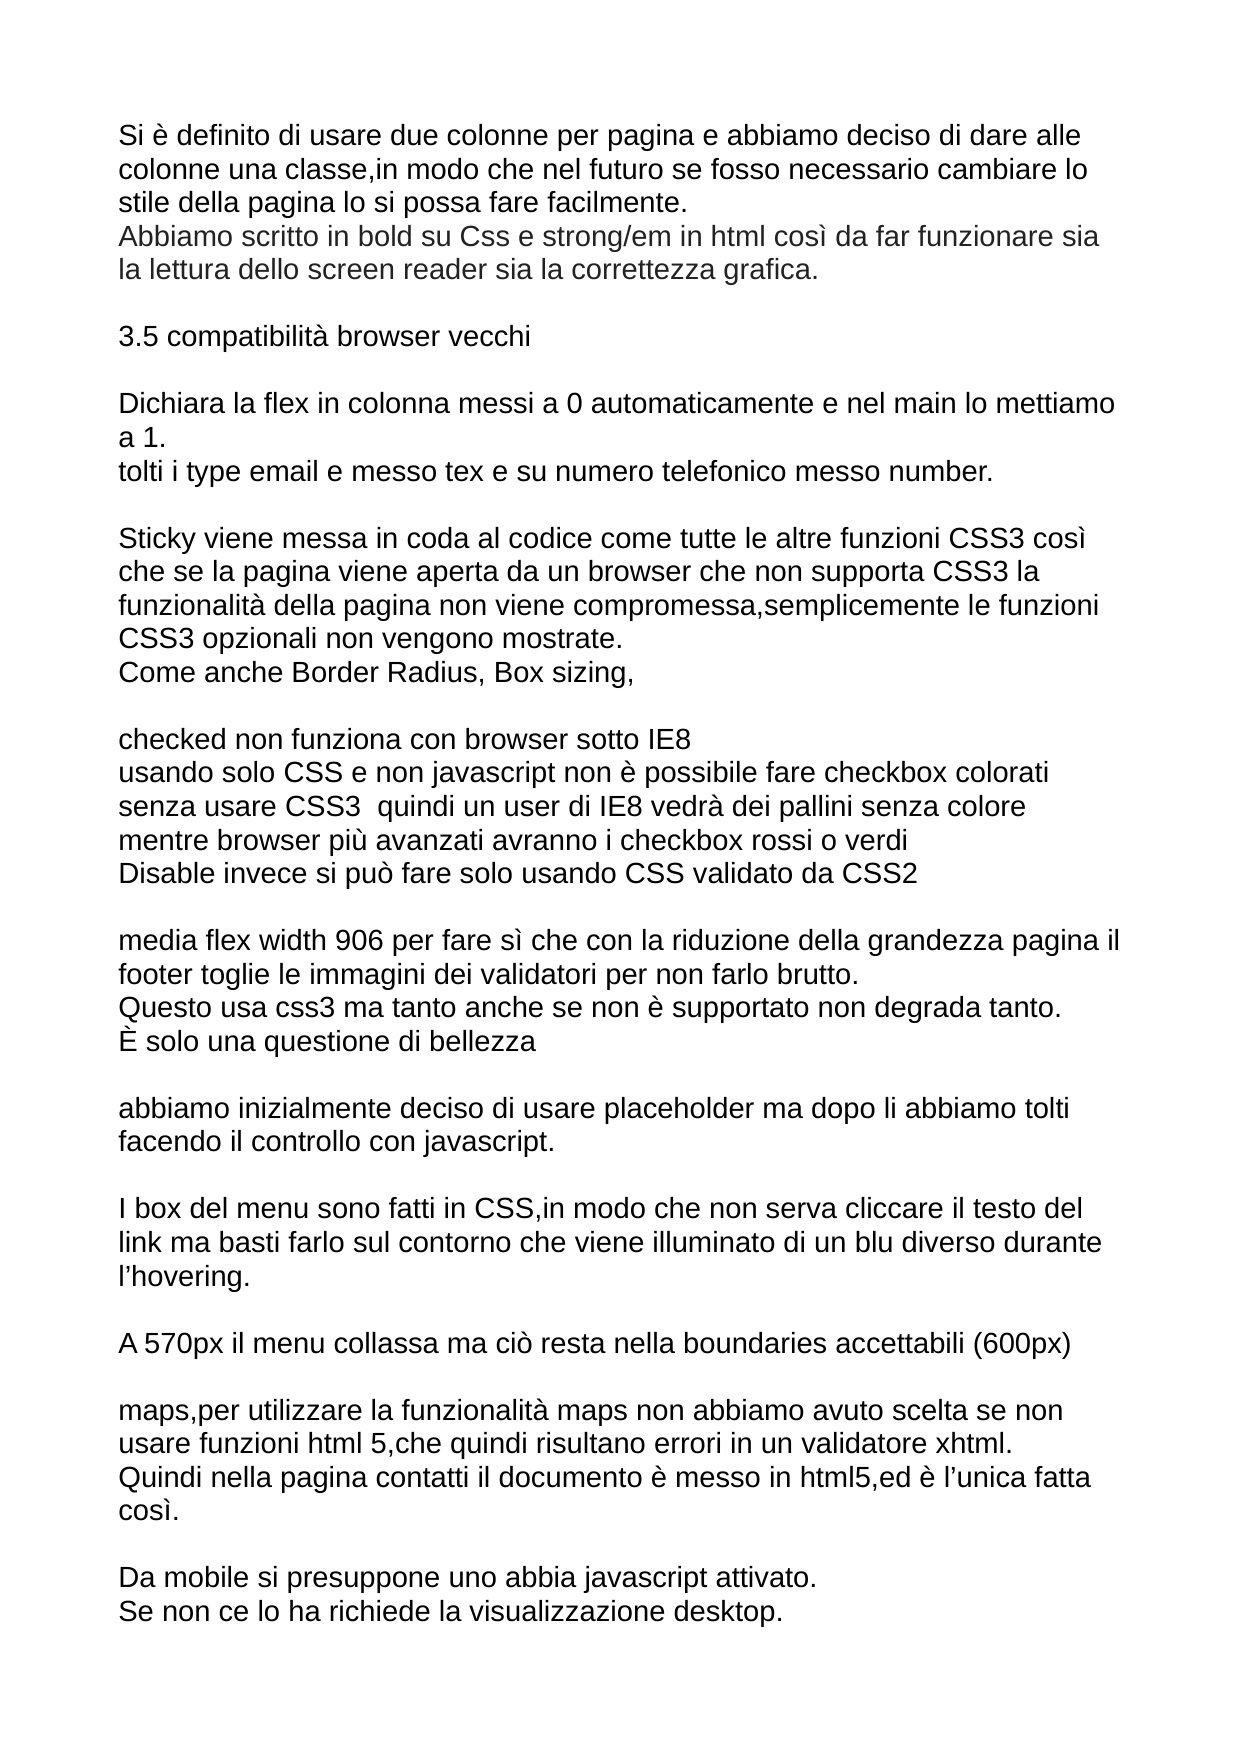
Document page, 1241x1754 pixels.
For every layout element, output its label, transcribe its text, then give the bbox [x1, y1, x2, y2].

text usando solo CSS e non javascript non è possibile fare checkbox colorati senza usare CSS3 quindi un user di IE8 vedrà dei pallini senza colore mentre browser più avanzati avranno i checkbox rossi o verdi [118, 755, 1122, 856]
text maps,per utilizzare la funzionalità maps non abbiamo avuto scelta se non usare funzioni html 5,che quindi risultano errori in un validatore xhtml. [118, 1393, 1122, 1460]
text Si è definito di usare due colonne per pagina e abbiamo deciso di dare alle colonne una classe,in modo che nel futuro se fosso necessario cambiare lo stile della pagina lo si possa fare facilmente. [118, 118, 1122, 219]
text I box del menu sono fatti in CSS,in modo che non serva cliccare il testo del link ma basti farlo sul contorno che viene illuminato di un blu diverso durante l’hovering. [118, 1191, 1122, 1292]
text Abbiamo scritto in bold su Css e strong/em in html così da far funzionare sia la lettura dello screen reader sia la correttezza grafica. [118, 219, 1122, 286]
text Questo usa css3 ma tanto anche se non è supportato non degrada tanto. [118, 990, 1122, 1024]
text Disable invece si può fare solo usando CSS validato da CSS2 [118, 856, 1122, 889]
text Se non ce lo ha richiede la visualizzazione desktop. [118, 1594, 1122, 1627]
text Quindi nella pagina contatti il documento è messo in html5,ed è l’unica fatta così. [118, 1460, 1122, 1527]
text È solo una questione di bellezza [118, 1024, 1122, 1057]
text Sticky viene messa in coda al codice come tutte le altre funzioni CSS3 così che se la pagina viene aperta da un browser che non supporta CSS3 la funzionalità della pagina non viene compromessa,semplicemente le funzioni CSS3 opzionali non vengono mostrate. [118, 521, 1122, 655]
text A 570px il menu collassa ma ciò resta nella boundaries accettabili (600px) [118, 1326, 1122, 1359]
text Come anche Border Radius, Box sizing, [118, 655, 1122, 688]
text checked non funziona con browser sotto IE8 [118, 722, 1122, 755]
text abbiamo inizialmente deciso di usare placeholder ma dopo li abbiamo tolti facendo il controllo con javascript. [118, 1091, 1122, 1158]
text Da mobile si presuppone uno abbia javascript attivato. [118, 1560, 1122, 1594]
text media flex width 906 per fare sì che con la riduzione della grandezza pagina il footer toglie le immagini dei validatori per non farlo brutto. [118, 923, 1122, 990]
text 3.5 compatibilità browser vecchi [118, 319, 1122, 353]
text Dichiara la flex in colonna messi a 0 automaticamente e nel main lo mettiamo a 1. [118, 386, 1122, 453]
text tolti i type email e messo tex e su numero telefonico messo number. [118, 453, 1122, 487]
